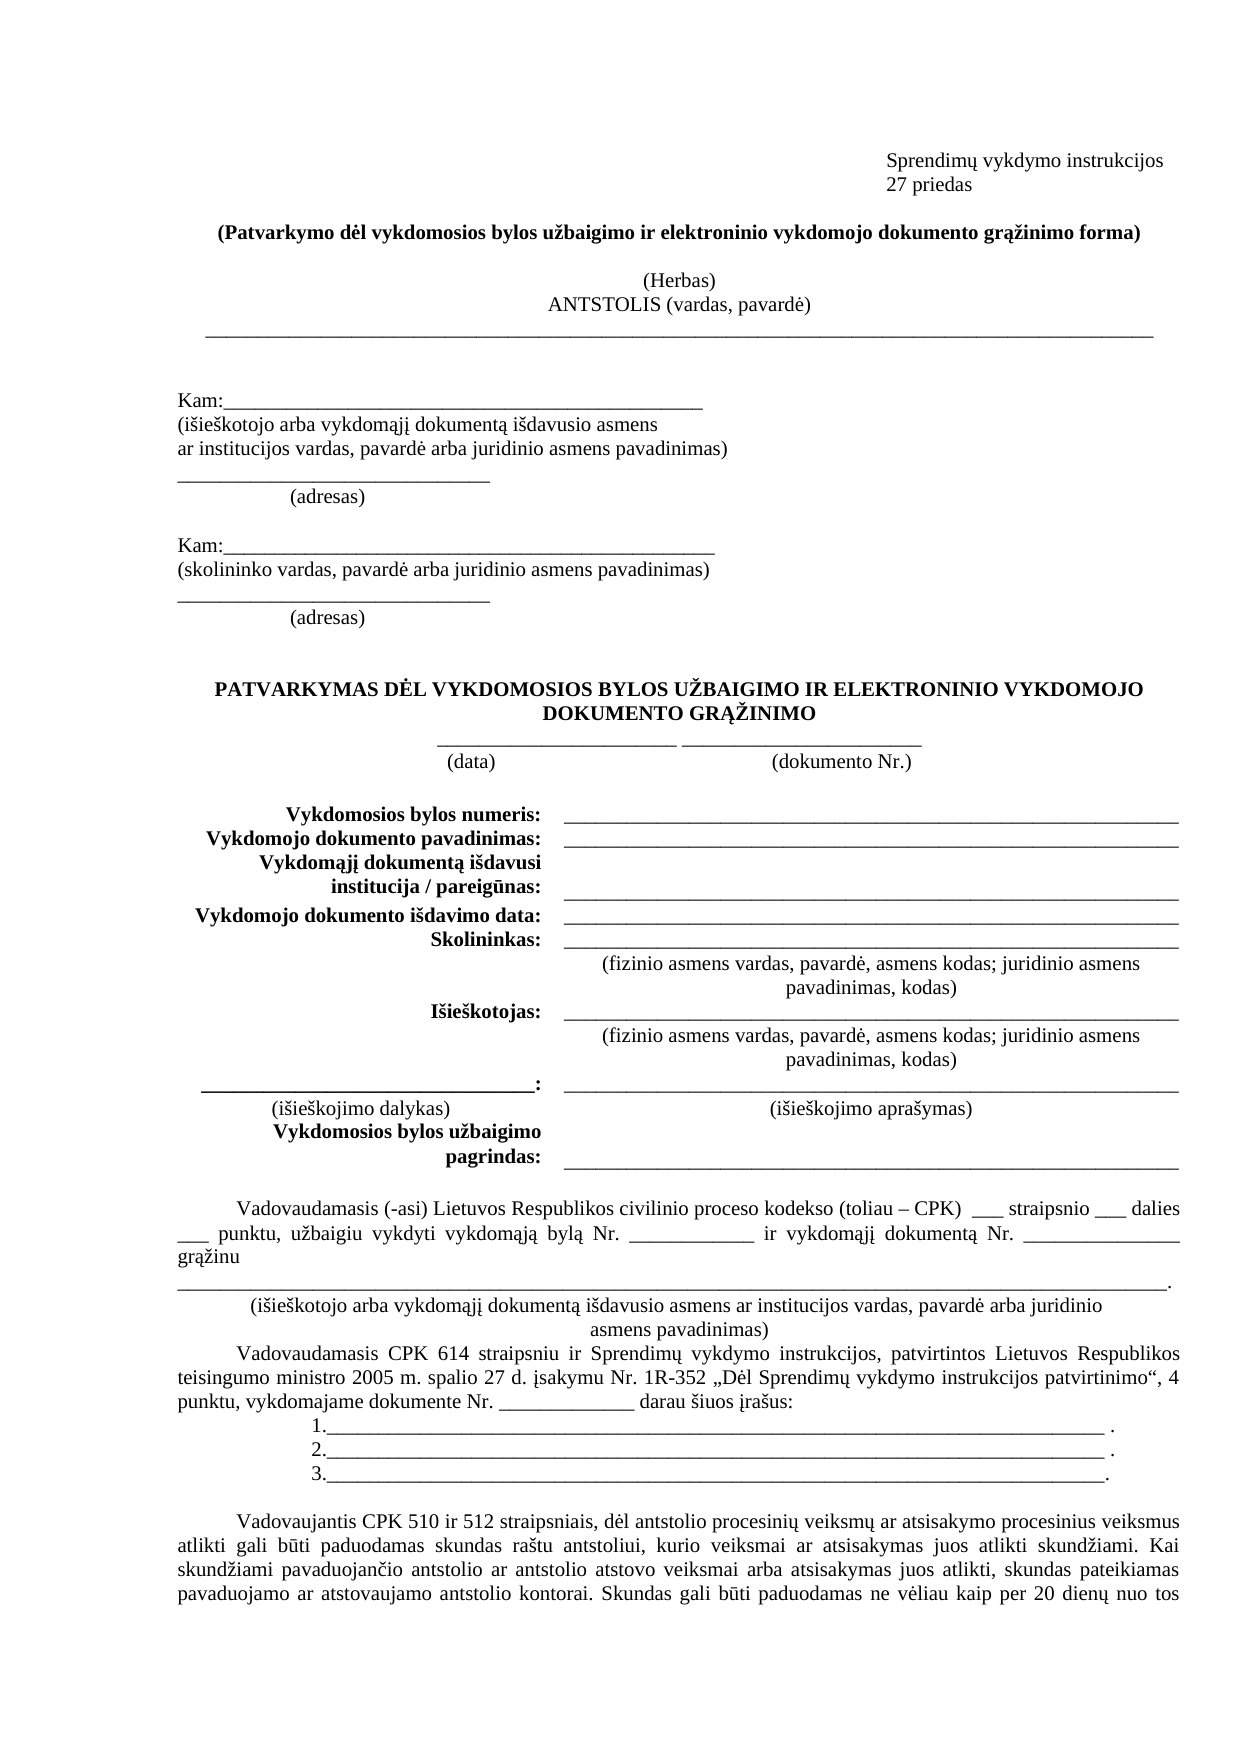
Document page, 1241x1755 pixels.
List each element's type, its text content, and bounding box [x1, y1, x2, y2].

table_header ___________________________________________________________ [553, 802, 1190, 826]
text (data) (dokumento Nr.) [177, 749, 1181, 773]
table_cell ___________________________________________________________ [553, 850, 1190, 903]
table_cell Vykdomojo dokumento išdavimo data: [169, 903, 553, 927]
table_cell Išieškotojas: [169, 999, 553, 1071]
text (skolininko vardas, pavardė arba juridinio asmens pavadinimas) [177, 557, 1181, 581]
text _______________________ _______________________ [177, 725, 1181, 749]
table_cell Vykdomosios bylos užbaigimo pagrindas: [169, 1120, 553, 1172]
text 27 priedas [177, 172, 1181, 196]
text ar institucijos vardas, pavardė arba juridinio asmens pavadinimas) [177, 436, 1181, 460]
table_cell ___________________________________________________________ [553, 1120, 1190, 1172]
text 3. . [252, 1461, 1181, 1485]
text (Patvarkymo dėl vykdomosios bylos užbaigimo ir elektroninio vykdomojo dokumento grąžinimo forma) [177, 220, 1181, 244]
text 2. . [252, 1437, 1181, 1461]
table_cell ___________________________________________________________ [553, 903, 1190, 927]
text Vadovaujantis CPK 510 ir 512 straipsniais, dėl antstolio procesinių veiksmų ar atsisakymo procesinius veiksmus atlikti gali būti paduodamas skundas raštu antstoliui, kurio veiksmai ar atsisakymas juos atlikti skundžiami. Kai skundžiami pavaduojančio antstolio ar antstolio atstovo veiksmai arba atsisakymas juos atlikti, skundas pateikiamas pavaduojamo ar atstovaujamo antstolio kontorai. Skundas gali būti paduodamas ne vėliau kaip per 20 dienų nuo tos [177, 1509, 1181, 1605]
text (išieškotojo arba vykdomąjį dokumentą išdavusio asmens ar institucijos vardas, pavardė arba juridinio [177, 1293, 1181, 1317]
text asmens pavadinimas) [177, 1317, 1181, 1341]
table_cell Skolininkas: [169, 927, 553, 999]
text ___________________________________________________________________________________________ [177, 316, 1181, 340]
table_cell Vykdomąjį dokumentą išdavusi institucija / pareigūnas: [169, 850, 553, 903]
table_cell ___________________________________________________________ (fizinio asmens vardas, pavardė, asmens kodas; juridinio asmens pavadinimas, kodas) [553, 999, 1190, 1071]
table_cell ___________________________________________________________ (išieškojimo aprašymas) [553, 1071, 1190, 1119]
text (adresas) [290, 484, 1181, 508]
text Kam: [177, 533, 1181, 557]
text ______________________________ [177, 460, 1181, 484]
text (Herbas) [177, 268, 1181, 292]
text (adresas) [290, 605, 1181, 629]
text ANTSTOLIS (vardas, pavardė) [177, 292, 1181, 316]
table_cell Vykdomojo dokumento pavadinimas: [169, 826, 553, 850]
text Kam:______________________________________________ [177, 388, 1181, 412]
table_header Vykdomosios bylos numeris: [169, 802, 553, 826]
text 1. . [252, 1413, 1181, 1437]
table_cell ___________________________________________________________ (fizinio asmens vardas, pavardė, asmens kodas; juridinio asmens pavadinimas, kodas) [553, 927, 1190, 999]
table_cell ___________________________________________________________ [553, 826, 1190, 850]
text Patvarkymas dėl vykdomosios bylos užbaigimo ir elektroninio vykdomojo dokumento grąžinimo [177, 677, 1181, 725]
text Vadovaudamasis (-asi) Lietuvos Respublikos civilinio proceso kodekso (toliau – CPK) ___ straipsnio ___ dalies ___ punktu, užbaigiu vykdyti vykdomąją bylą Nr. ____________ ir vykdomąjį dokumentą Nr. _______________ grąžinu _______________________________________________________________________________________________. [177, 1196, 1181, 1293]
text ______________________________ [177, 581, 1181, 605]
text Sprendimų vykdymo instrukcijos [177, 148, 1181, 172]
text Vadovaudamasis CPK 614 straipsniu ir Sprendimų vykdymo instrukcijos, patvirtintos Lietuvos Respublikos teisingumo ministro 2005 m. spalio 27 d. įsakymu Nr. 1R-352 „Dėl Sprendimų vykdymo instrukcijos patvirtinimo“, 4 punktu, vykdomajame dokumente Nr. _____________ darau šiuos įrašus: [177, 1341, 1181, 1413]
table_cell ________________________________: (išieškojimo dalykas) [169, 1071, 553, 1119]
text (išieškotojo arba vykdomąjį dokumentą išdavusio asmens [177, 412, 1181, 436]
